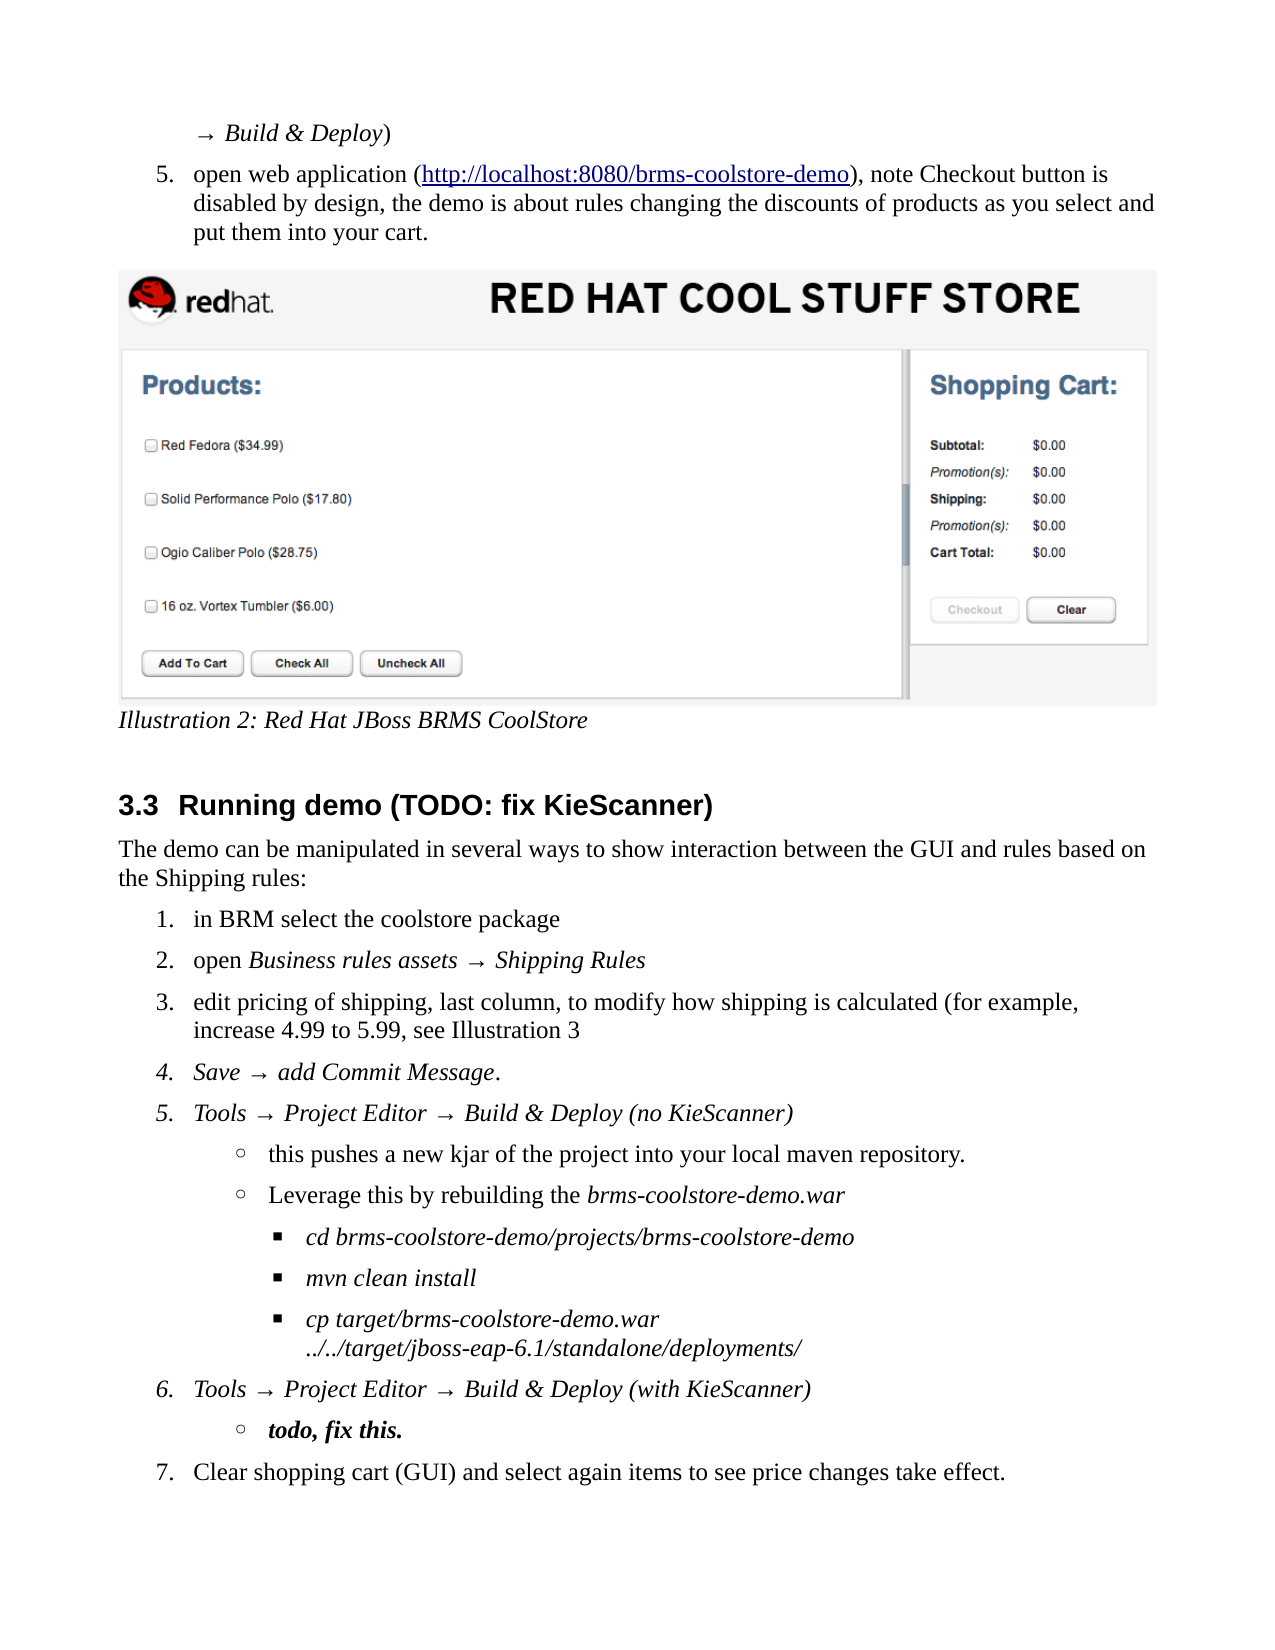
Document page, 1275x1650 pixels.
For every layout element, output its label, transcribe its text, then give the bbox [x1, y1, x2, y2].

list Tools → Project Editor → Build & Deploy (no KieScanner) [156, 1098, 1157, 1127]
subtitle Running demo (TODO: fix KieScanner) [118, 788, 1157, 822]
list cp target/brms-coolstore-demo.war ../../target/jboss-eap-6.1/standalone/deployments/ [268, 1304, 1157, 1362]
list in BRM select the coolstore package [156, 904, 1157, 933]
list open Business rules assets → Shipping Rules [156, 945, 1157, 974]
list Tools → Project Editor → Build & Deploy (with KieScanner) [156, 1374, 1157, 1403]
list edit pricing of shipping, last column, to modify how shipping is calculated (for example, increase 4.99 to 5.99, see Illustration 3 [156, 987, 1157, 1044]
text The demo can be manipulated in several ways to show interaction between the GUI and rules based on the Shipping rules: [118, 834, 1157, 892]
list → Build & Deploy) [156, 118, 1157, 147]
list cd brms-coolstore-demo/projects/brms-coolstore-demo [268, 1222, 1157, 1250]
list Save → add Commit Message. [156, 1057, 1157, 1085]
list this pushes a new kjar of the project into your local maven repository. [231, 1139, 1157, 1168]
list mvn clean install [268, 1263, 1157, 1292]
list open web application (http://localhost:8080/brms-coolstore-demo), note Checkout button is disabled by design, the demo is about rules changing the discounts of products as you select and put them into your cart. [156, 159, 1157, 246]
picture [118, 270, 1158, 706]
list Leverage this by rebuilding the brms-coolstore-demo.war [231, 1180, 1157, 1209]
list Illustration 2: Red Hat JBoss BRMS CoolStore [118, 706, 1157, 734]
list Clear shopping cart (GUI) and select again items to see price changes take effect. [156, 1457, 1157, 1485]
list todo, fix this. [231, 1415, 1157, 1444]
